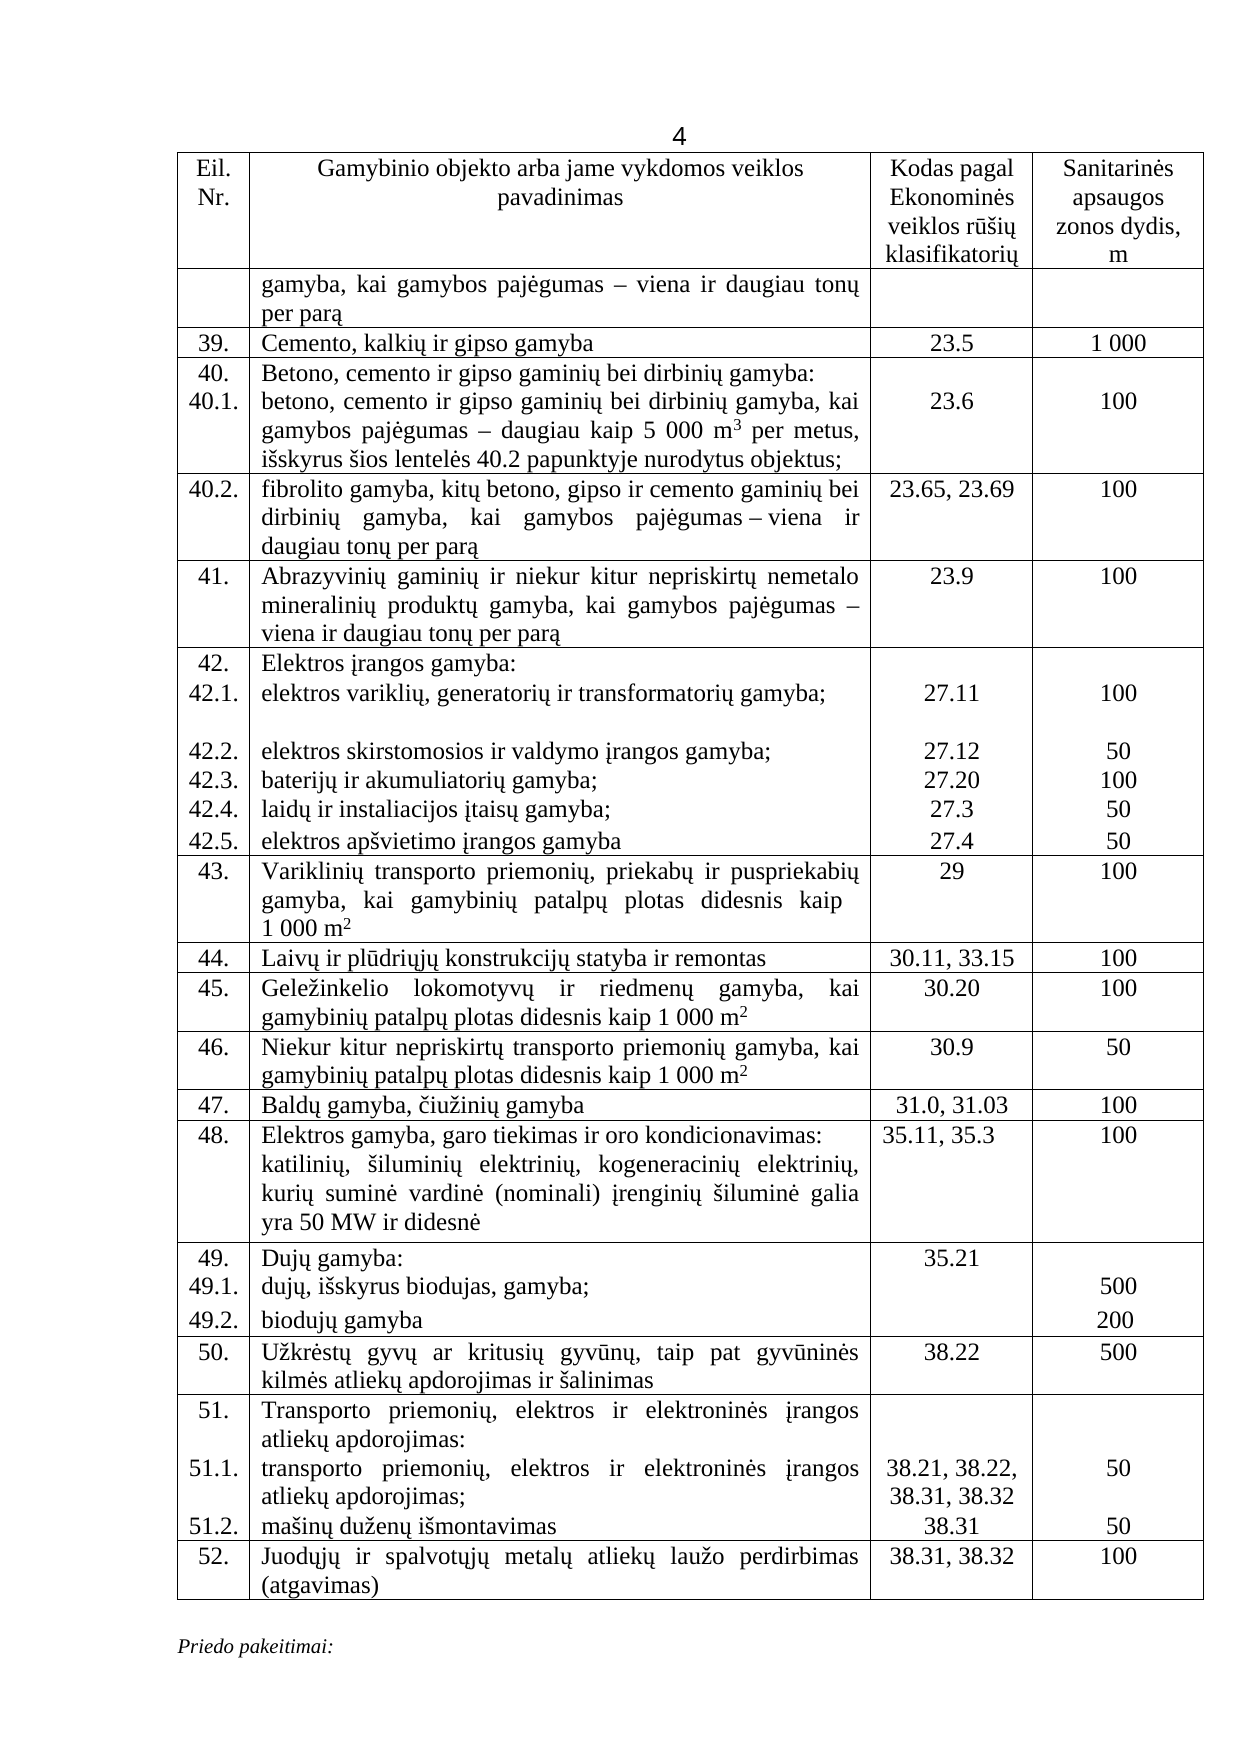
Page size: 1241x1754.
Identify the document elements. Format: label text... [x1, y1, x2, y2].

table_cell baterijų ir akumuliatorių gamyba; [250, 765, 870, 794]
table_cell 49.2. [178, 1305, 249, 1336]
table_cell 50 [1033, 826, 1203, 855]
table_cell Dujų gamyba: [250, 1243, 870, 1271]
table_cell 38.31 [871, 1511, 1032, 1540]
table_cell 35.11, 35.3 [871, 1121, 1032, 1242]
table_cell 50 [1033, 736, 1203, 765]
table_cell elektros apšvietimo įrangos gamyba [250, 826, 870, 855]
table_cell [1033, 358, 1203, 386]
table_cell 50 [1033, 794, 1203, 826]
table_cell [1033, 648, 1203, 678]
table_cell [871, 1271, 1032, 1305]
table_cell 1 000 [1033, 328, 1203, 357]
table_cell [871, 358, 1032, 386]
table_cell Cemento, kalkių ir gipso gamyba [250, 328, 870, 357]
table_cell 51.2. [178, 1511, 249, 1540]
table_cell transporto priemonių, elektros ir elektroninės įrangos atliekų apdorojimas; [250, 1453, 870, 1511]
table_cell elektros variklių, generatorių ir transformatorių gamyba; [250, 678, 870, 736]
table_cell 46. [178, 1032, 249, 1089]
table_cell 51.1. [178, 1453, 249, 1511]
table_cell gamyba, kai gamybos pajėgumas – viena ir daugiau tonų per parą [250, 269, 870, 327]
table_cell 27.11 [871, 678, 1032, 736]
table_cell 52. [178, 1541, 249, 1599]
table_cell 100 [1033, 678, 1203, 736]
table_cell Abrazyvinių gaminių ir niekur kitur nepriskirtų nemetalo mineralinių produktų gamyba, kai gamybos pajėgumas – viena ir daugiau tonų per parą [250, 561, 870, 647]
table_cell 50 [1033, 1453, 1203, 1511]
table_cell 100 [1033, 856, 1203, 942]
table_cell [1033, 269, 1203, 327]
table_cell 100 [1033, 1121, 1203, 1242]
table_cell [178, 269, 249, 327]
table_cell 45. [178, 973, 249, 1031]
table_cell 42.4. [178, 794, 249, 826]
table_header Eil. Nr. [178, 153, 249, 268]
table_cell Elektros įrangos gamyba: [250, 648, 870, 678]
table_cell [1033, 1243, 1203, 1271]
table_cell dujų, išskyrus biodujas, gamyba; [250, 1271, 870, 1305]
table_cell mašinų duženų išmontavimas [250, 1511, 870, 1540]
table_cell 23.5 [871, 328, 1032, 357]
table_cell 42.1. [178, 678, 249, 736]
table_cell 23.6 [871, 386, 1032, 473]
table_cell 49.1. [178, 1271, 249, 1305]
table_cell betono, cemento ir gipso gaminių bei dirbinių gamyba, kai gamybos pajėgumas – daugiau kaip 5 000 m3 per metus, išskyrus šios lentelės 40.2 papunktyje nurodytus objektus; [250, 386, 870, 473]
table_cell 200 [1033, 1305, 1203, 1336]
table_header Gamybinio objekto arba jame vykdomos veiklos pavadinimas [250, 153, 870, 268]
table_cell 40.1. [178, 386, 249, 473]
table_cell 27.4 [871, 826, 1032, 855]
table_cell 27.3 [871, 794, 1032, 826]
table_cell 100 [1033, 973, 1203, 1031]
table_cell 100 [1033, 1090, 1203, 1119]
table_cell 42.3. [178, 765, 249, 794]
table_cell 100 [1033, 765, 1203, 794]
table_cell [871, 1395, 1032, 1453]
table_cell 30.11, 33.15 [871, 943, 1032, 972]
table_cell 38.31, 38.32 [871, 1541, 1032, 1599]
table_cell 43. [178, 856, 249, 942]
table_cell 500 [1033, 1271, 1203, 1305]
table_cell 30.9 [871, 1032, 1032, 1089]
table_cell 50 [1033, 1032, 1203, 1089]
table_cell 42. [178, 648, 249, 678]
table_header Sanitarinės apsaugos zonos dydis, m [1033, 153, 1203, 268]
table_cell 38.21, 38.22, 38.31, 38.32 [871, 1453, 1032, 1511]
table_cell 500 [1033, 1337, 1203, 1394]
table_cell 100 [1033, 943, 1203, 972]
table_cell laidų ir instaliacijos įtaisų gamyba; [250, 794, 870, 826]
table_cell 42.5. [178, 826, 249, 855]
table_cell 42.2. [178, 736, 249, 765]
table_cell Elektros gamyba, garo tiekimas ir oro kondicionavimas: katilinių, šiluminių elektrinių, kogeneracinių elektrinių, kurių suminė vardinė (nominali) įrenginių šiluminė galia yra 50 MW ir didesnė [250, 1121, 870, 1242]
table_cell Transporto priemonių, elektros ir elektroninės įrangos atliekų apdorojimas: [250, 1395, 870, 1453]
table_cell 40.2. [178, 474, 249, 560]
table_cell 41. [178, 561, 249, 647]
table_cell 100 [1033, 474, 1203, 560]
table_cell 23.65, 23.69 [871, 474, 1032, 560]
table_cell [871, 1305, 1032, 1336]
table_cell 40. [178, 358, 249, 386]
table_cell 100 [1033, 561, 1203, 647]
table_cell 39. [178, 328, 249, 357]
table_cell 27.20 [871, 765, 1032, 794]
table_cell Juodųjų ir spalvotųjų metalų atliekų laužo perdirbimas (atgavimas) [250, 1541, 870, 1599]
table_cell 100 [1033, 1541, 1203, 1599]
table_cell 100 [1033, 386, 1203, 473]
table_cell 48. [178, 1121, 249, 1242]
table_cell biodujų gamyba [250, 1305, 870, 1336]
table_cell 35.21 [871, 1243, 1032, 1271]
table_cell 23.9 [871, 561, 1032, 647]
table_cell 51. [178, 1395, 249, 1453]
table_cell [871, 648, 1032, 678]
table_cell 49. [178, 1243, 249, 1271]
text Priedo pakeitimai: [177, 1634, 1181, 1658]
table_cell 44. [178, 943, 249, 972]
table_cell 50. [178, 1337, 249, 1394]
table_cell fibrolito gamyba, kitų betono, gipso ir cemento gaminių bei dirbinių gamyba, kai gamybos pajėgumas – viena ir daugiau tonų per parą [250, 474, 870, 560]
table_cell 30.20 [871, 973, 1032, 1031]
table_cell Laivų ir plūdriųjų konstrukcijų statyba ir remontas [250, 943, 870, 972]
table_cell 50 [1033, 1511, 1203, 1540]
table_cell Užkrėstų gyvų ar kritusių gyvūnų, taip pat gyvūninės kilmės atliekų apdorojimas ir šalinimas [250, 1337, 870, 1394]
table_cell [1033, 1395, 1203, 1453]
table_cell Niekur kitur nepriskirtų transporto priemonių gamyba, kai gamybinių patalpų plotas didesnis kaip 1 000 m2 [250, 1032, 870, 1089]
table_cell 29 [871, 856, 1032, 942]
table_cell Betono, cemento ir gipso gaminių bei dirbinių gamyba: [250, 358, 870, 386]
table_cell 38.22 [871, 1337, 1032, 1394]
table_cell Baldų gamyba, čiužinių gamyba [250, 1090, 870, 1119]
table_cell Geležinkelio lokomotyvų ir riedmenų gamyba, kai gamybinių patalpų plotas didesnis kaip 1 000 m2 [250, 973, 870, 1031]
table_cell elektros skirstomosios ir valdymo įrangos gamyba; [250, 736, 870, 765]
table_cell 31.0, 31.03 [871, 1090, 1032, 1119]
table_cell [871, 269, 1032, 327]
table_cell 27.12 [871, 736, 1032, 765]
table_header Kodas pagal Ekonominės veiklos rūšių klasifikatorių [871, 153, 1032, 268]
table_cell Variklinių transporto priemonių, priekabų ir puspriekabių gamyba, kai gamybinių patalpų plotas didesnis kaip 1 000 m2 [250, 856, 870, 942]
table_cell 47. [178, 1090, 249, 1119]
